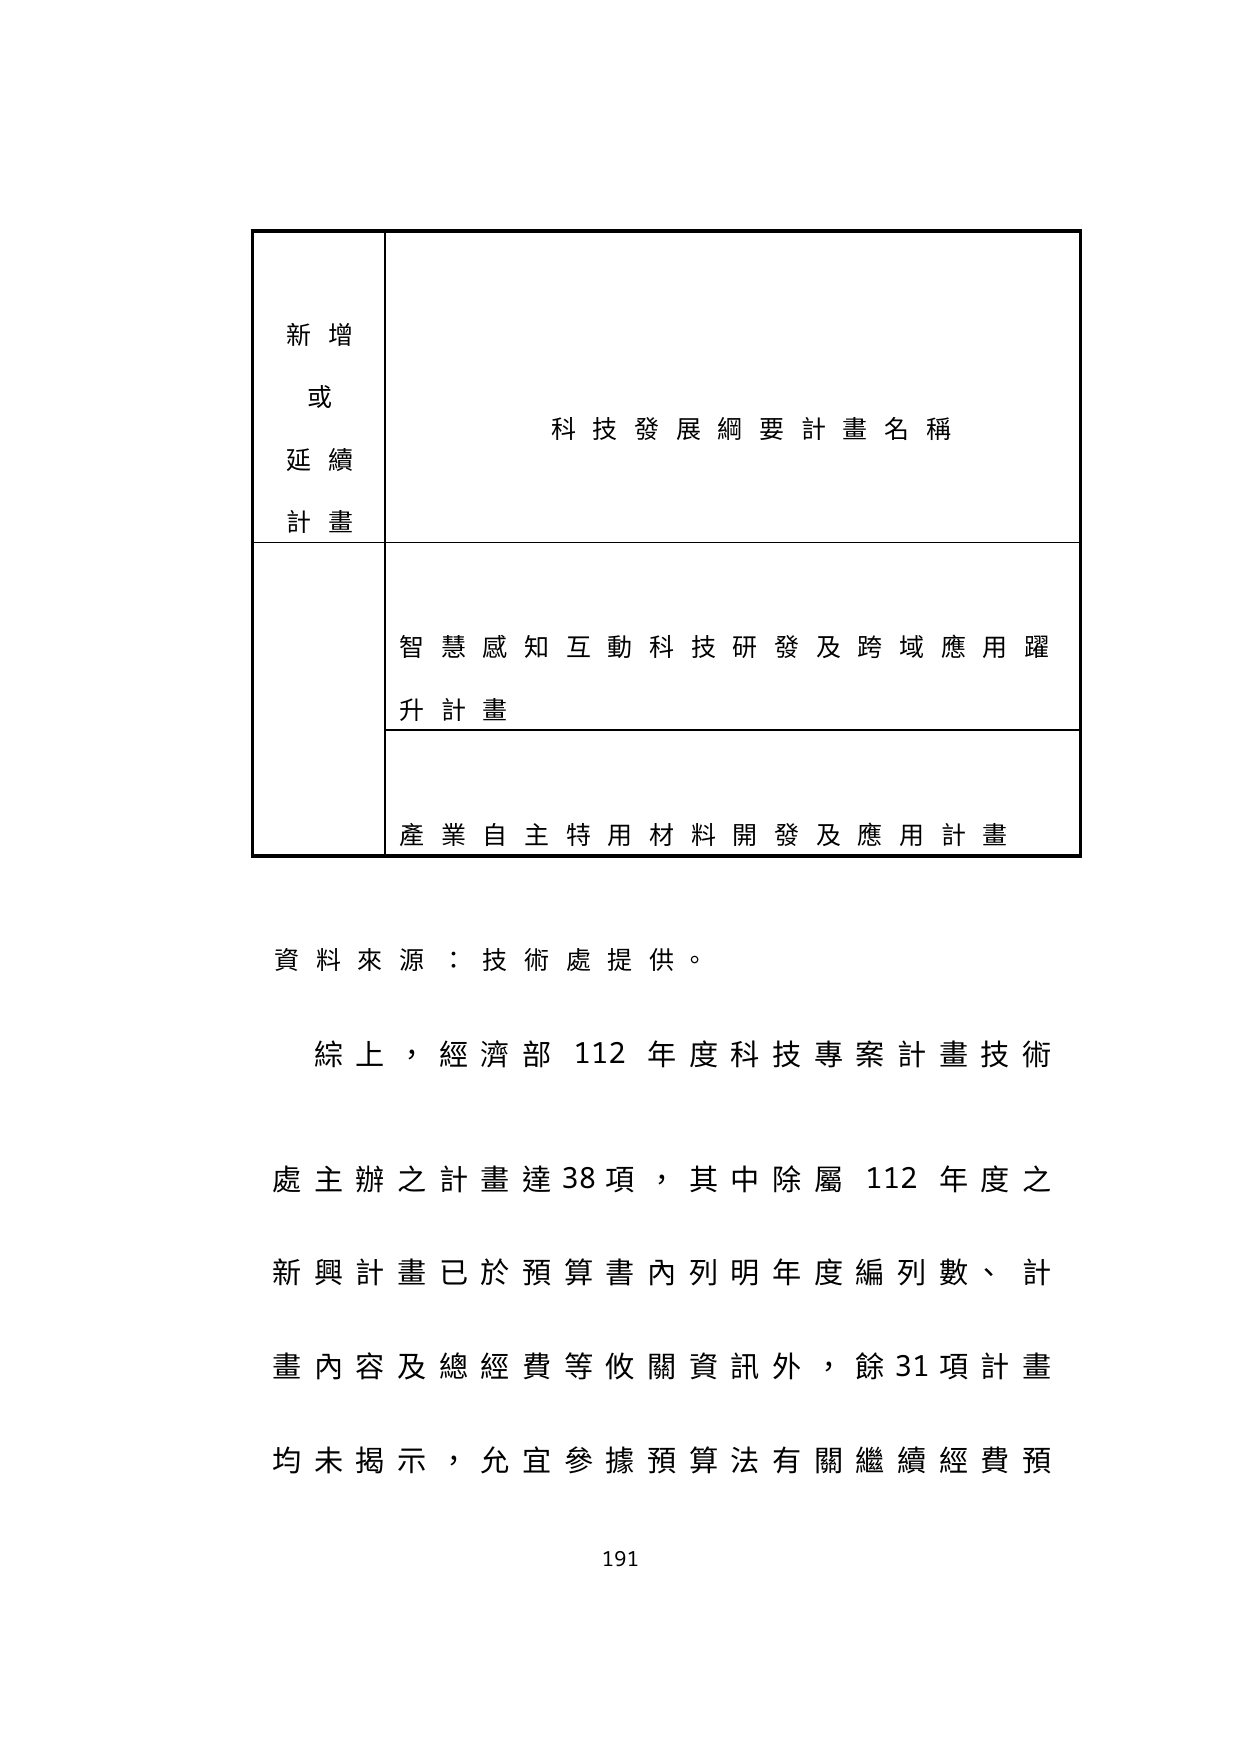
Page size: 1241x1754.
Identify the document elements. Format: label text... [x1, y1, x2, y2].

table_cell 產業自主特用材料開發及應用計畫 [386, 731, 1079, 854]
text 綜上，經濟部112年度科技專案計畫技術處主辦之計畫達38項，其中除屬112年度之新興計畫已於預算書內列明年度編列數、計畫內容及總經費等攸關資訊外，餘31項計畫均未揭示，允宜參據預算法有關繼續經費預 [242, 979, 1058, 1479]
table_header 新增或 延續計畫 [254, 233, 384, 542]
table_cell [254, 543, 384, 854]
table_header 科技發展綱要計畫名稱 [386, 233, 1079, 542]
text 資料來源：技術處提供。 [235, 917, 1058, 979]
table_cell 智慧感知互動科技研發及跨域應用躍升計畫 [386, 543, 1079, 729]
